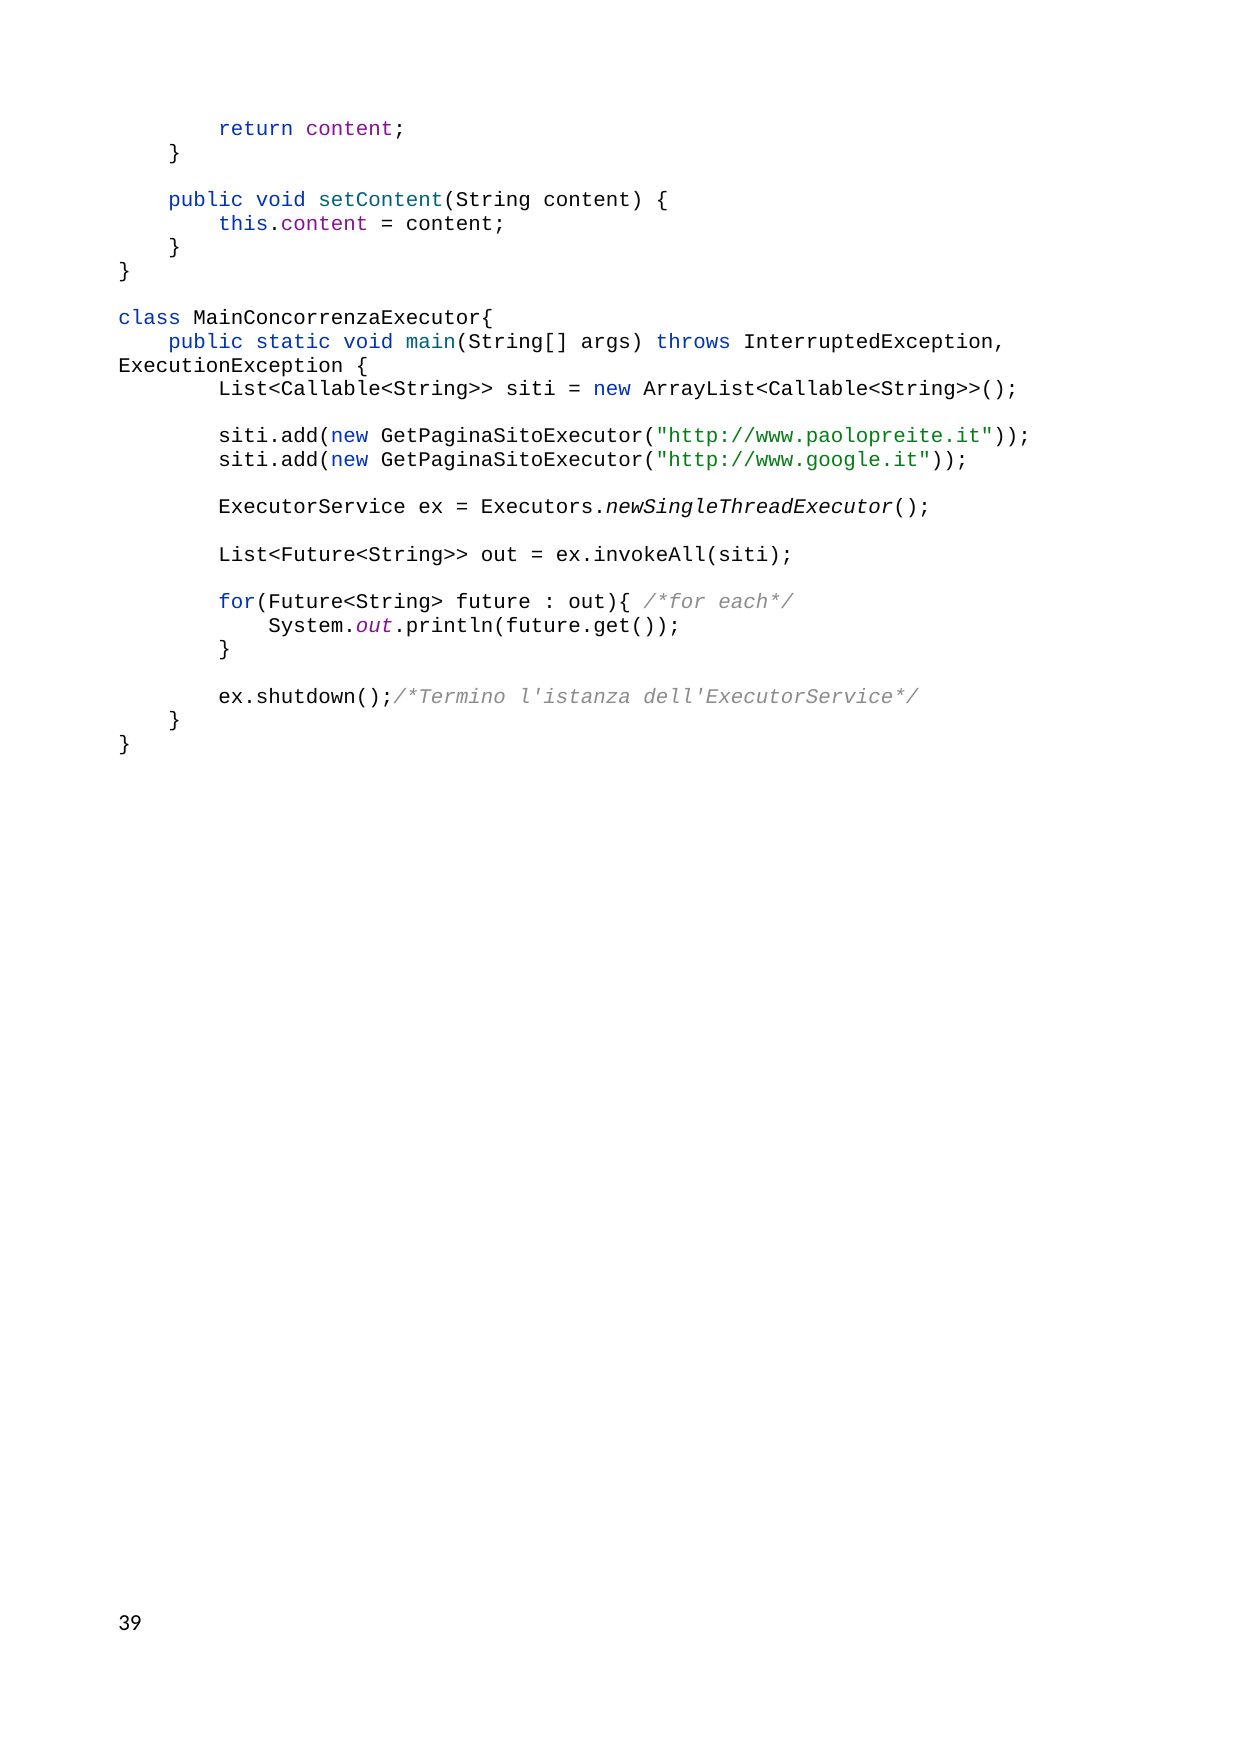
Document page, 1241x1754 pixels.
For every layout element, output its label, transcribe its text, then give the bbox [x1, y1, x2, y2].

text return content; } public void setContent(String content) { this.content = content; } } class MainConcorrenzaExecutor{ public static void main(String[] args) throws InterruptedException, ExecutionException { List<Callable<String>> siti = new ArrayList<Callable<String>>(); siti.add(new GetPaginaSitoExecutor("http://www.paolopreite.it")); siti.add(new GetPaginaSitoExecutor("http://www.google.it")); ExecutorService ex = Executors.newSingleThreadExecutor(); List<Future<String>> out = ex.invokeAll(siti); for(Future<String> future : out){ /*for each*/ System.out.println(future.get()); } ex.shutdown();/*Termino l'istanza dell'ExecutorService*/ } } [118, 118, 1122, 757]
